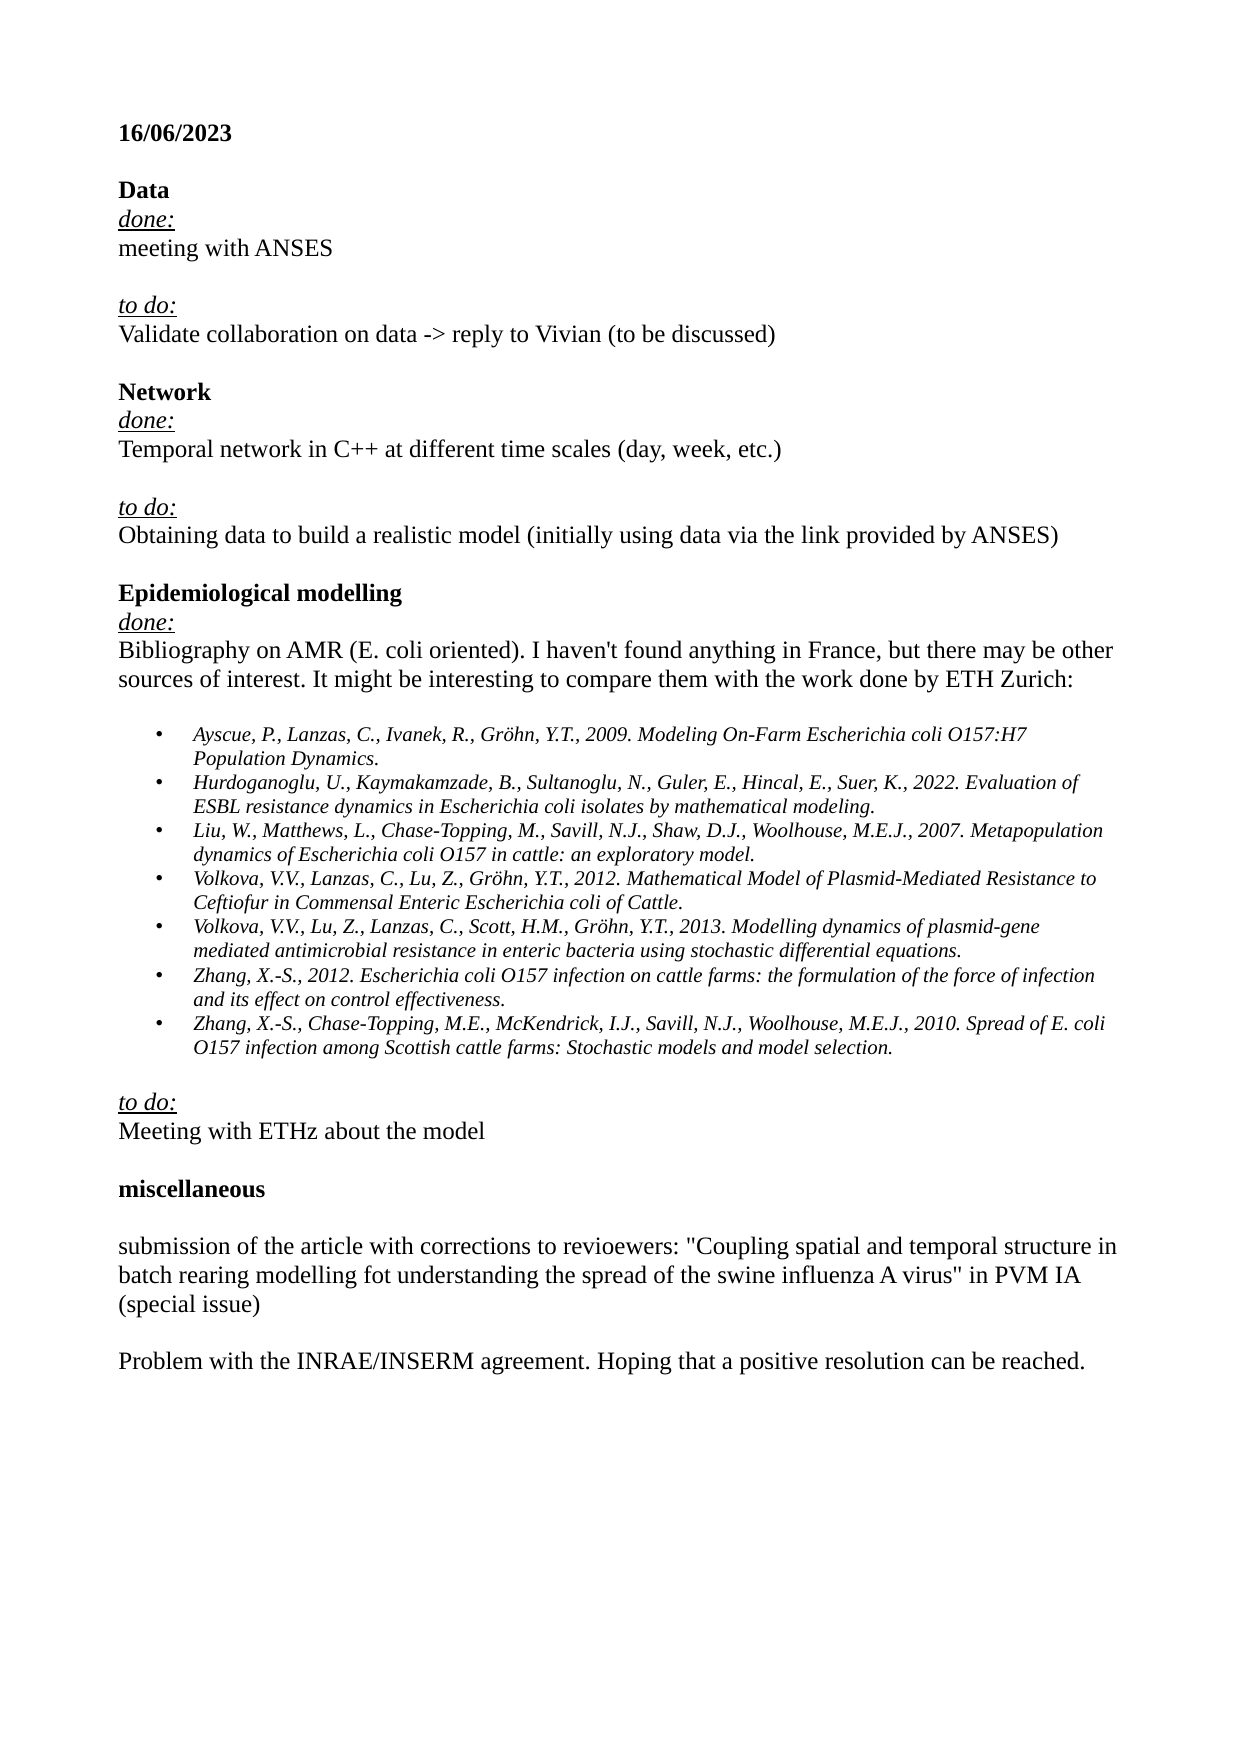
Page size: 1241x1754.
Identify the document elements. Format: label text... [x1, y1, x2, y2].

text Obtaining data to build a realistic model (initially using data via the link provided by ANSES) [118, 521, 1122, 549]
text Meeting with ETHz about the model [118, 1116, 1122, 1145]
text Network [118, 377, 1122, 406]
text meeting with ANSES [118, 233, 1122, 262]
text done: [118, 204, 1122, 233]
list Liu, W., Matthews, L., Chase-Topping, M., Savill, N.J., Shaw, D.J., Woolhouse, M.E.J., 2007. Metapopulation dynamics of Escherichia coli O157 in cattle: an exploratory model. [156, 818, 1122, 866]
list Zhang, X.-S., 2012. Escherichia coli O157 infection on cattle farms: the formulation of the force of infection and its effect on control effectiveness. [156, 962, 1122, 1011]
text Epidemiological modelling [118, 578, 1122, 607]
text done: [118, 607, 1122, 636]
list Volkova, V.V., Lanzas, C., Lu, Z., Gröhn, Y.T., 2012. Mathematical Model of Plasmid-Mediated Resistance to Ceftiofur in Commensal Enteric Escherichia coli of Cattle. [156, 866, 1122, 914]
list Hurdoganoglu, U., Kaymakamzade, B., Sultanoglu, N., Guler, E., Hincal, E., Suer, K., 2022. Evaluation of ESBL resistance dynamics in Escherichia coli isolates by mathematical modeling. [156, 770, 1122, 818]
text Problem with the INRAE/INSERM agreement. Hoping that a positive resolution can be reached. [118, 1346, 1122, 1375]
text to do: [118, 1087, 1122, 1116]
text 16/06/2023 [118, 118, 1122, 147]
text to do: [118, 492, 1122, 521]
list Zhang, X.-S., Chase-Topping, M.E., McKendrick, I.J., Savill, N.J., Woolhouse, M.E.J., 2010. Spread of E. coli O157 infection among Scottish cattle farms: Stochastic models and model selection. [156, 1011, 1122, 1059]
list Ayscue, P., Lanzas, C., Ivanek, R., Gröhn, Y.T., 2009. Modeling On-Farm Escherichia coli O157:H7 Population Dynamics. [156, 722, 1122, 770]
text submission of the article with corrections to revioewers: "Coupling spatial and temporal structure in batch rearing modelling fot understanding the spread of the swine influenza A virus" in PVM IA (special issue) [118, 1231, 1122, 1317]
text Data [118, 176, 1122, 204]
text to do: [118, 291, 1122, 319]
text done: [118, 406, 1122, 434]
text Validate collaboration on data -> reply to Vivian (to be discussed) [118, 319, 1122, 348]
list Volkova, V.V., Lu, Z., Lanzas, C., Scott, H.M., Gröhn, Y.T., 2013. Modelling dynamics of plasmid-gene mediated antimicrobial resistance in enteric bacteria using stochastic differential equations. [156, 914, 1122, 962]
text miscellaneous [118, 1174, 1122, 1202]
text Temporal network in C++ at different time scales (day, week, etc.) [118, 434, 1122, 463]
text Bibliography on AMR (E. coli oriented). I haven't found anything in France, but there may be other sources of interest. It might be interesting to compare them with the work done by ETH Zurich: [118, 636, 1122, 693]
